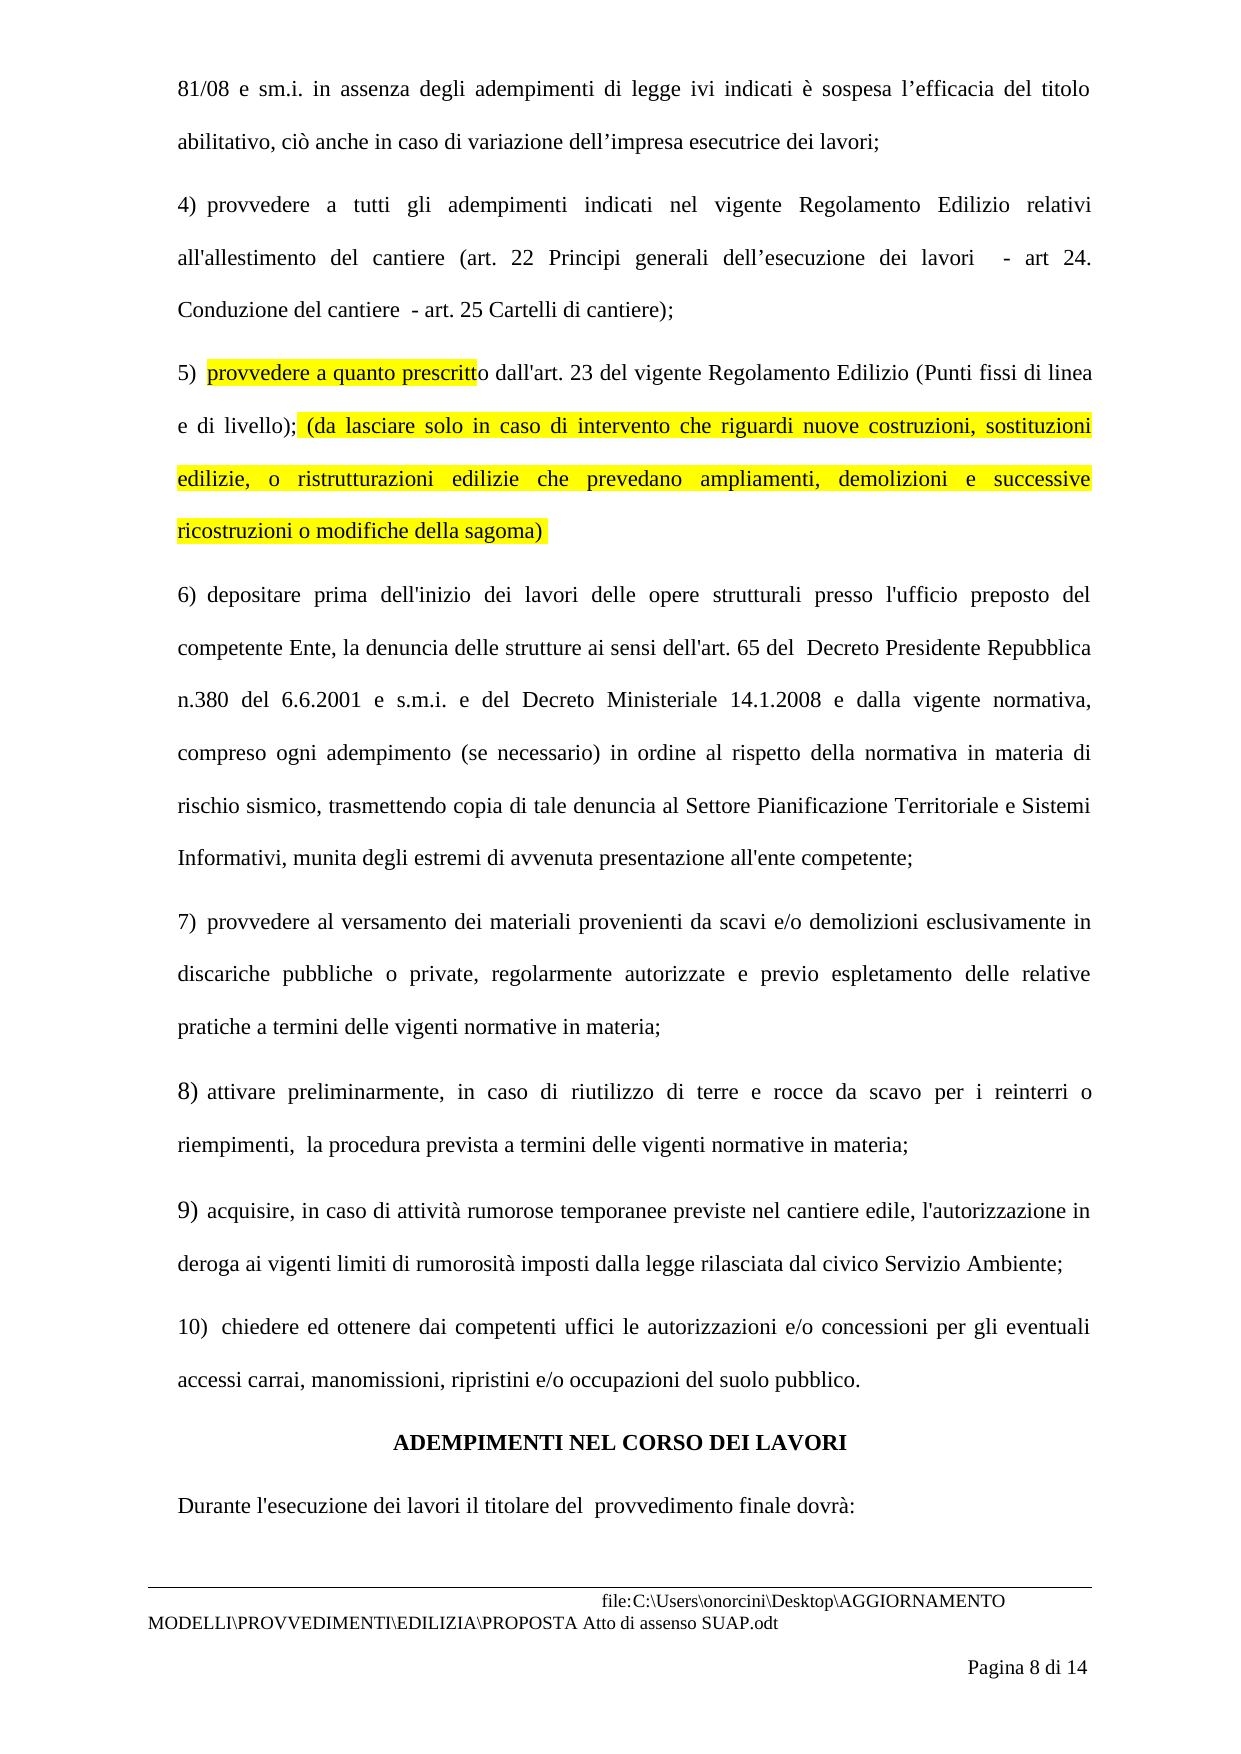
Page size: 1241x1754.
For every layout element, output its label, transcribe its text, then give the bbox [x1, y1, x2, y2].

list provvedere a quanto prescritto dall'art. 23 del vigente Regolamento Edilizio (Punti fissi di linea e di livello); (da lasciare solo in caso di intervento che riguardi nuove costruzioni, sostituzioni edilizie, o ristrutturazioni edilizie che prevedano ampliamenti, demolizioni e successive ricostruzioni o modifiche della sagoma) [177, 359, 1092, 544]
text ADEMPIMENTI NEL CORSO DEI LAVORI [177, 1429, 1063, 1456]
text Durante l'esecuzione dei lavori il titolare del provvedimento finale dovrà: [177, 1492, 1063, 1519]
list acquisire, in caso di attività rumorose temporanee previste nel cantiere edile, l'autorizzazione in deroga ai vigenti limiti di rumorosità imposti dalla legge rilasciata dal civico Servizio Ambiente; [177, 1195, 1092, 1276]
list attivare preliminarmente, in caso di riutilizzo di terre e rocce da scavo per i reinterri o riempimenti, la procedura prevista a termini delle vigenti normative in materia; [177, 1076, 1092, 1158]
list provvedere al versamento dei materiali provenienti da scavi e/o demolizioni esclusivamente in discariche pubbliche o private, regolarmente autorizzate e previo espletamento delle relative pratiche a termini delle vigenti normative in materia; [177, 908, 1092, 1039]
list provvedere a tutti gli adempimenti indicati nel vigente Regolamento Edilizio relativi all'allestimento del cantiere (art. 22 Principi generali dell’esecuzione dei lavori - art 24. Conduzione del cantiere - art. 25 Cartelli di cantiere); [177, 191, 1092, 323]
list 81/08 e sm.i. in assenza degli adempimenti di legge ivi indicati è sospesa l’efficacia del titolo abilitativo, ciò anche in caso di variazione dell’impresa esecutrice dei lavori; [177, 75, 1092, 154]
list depositare prima dell'inizio dei lavori delle opere strutturali presso l'ufficio preposto del competente Ente, la denuncia delle strutture ai sensi dell'art. 65 del Decreto Presidente Repubblica n.380 del 6.6.2001 e s.m.i. e del Decreto Ministeriale 14.1.2008 e dalla vigente normativa, compreso ogni adempimento (se necessario) in ordine al rispetto della normativa in materia di rischio sismico, trasmettendo copia di tale denuncia al Settore Pianificazione Territoriale e Sistemi Informativi, munita degli estremi di avvenuta presentazione all'ente competente; [177, 581, 1092, 871]
list chiedere ed ottenere dai competenti uffici le autorizzazioni e/o concessioni per gli eventuali accessi carrai, manomissioni, ripristini e/o occupazioni del suolo pubblico. [177, 1313, 1092, 1392]
